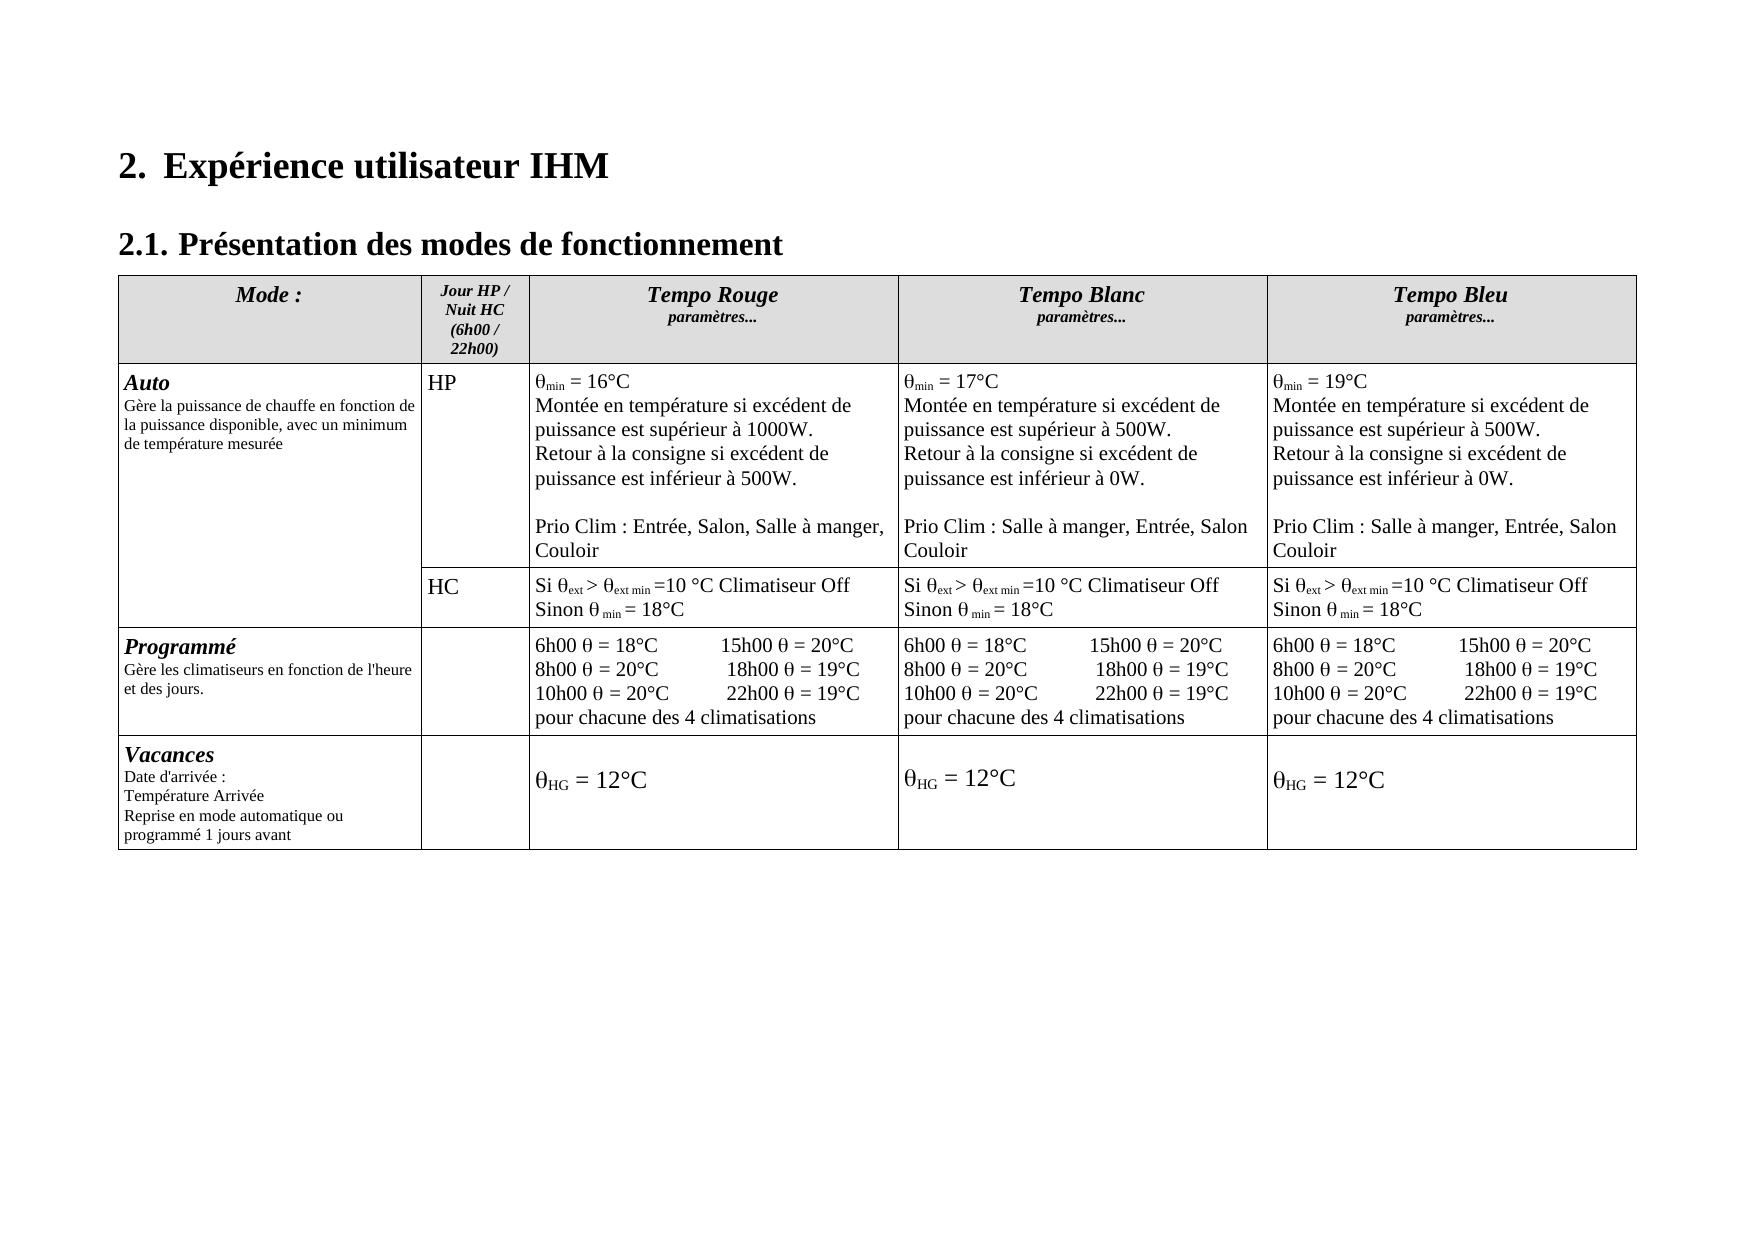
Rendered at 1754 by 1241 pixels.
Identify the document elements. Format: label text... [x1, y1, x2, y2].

subtitle Expérience utilisateur IHM [118, 143, 1636, 187]
table_header Tempo Blanc paramètres... [899, 276, 1267, 363]
table_cell 6h00  = 18°C 15h00  = 20°C 8h00  = 20°C 18h00  = 19°C 10h00  = 20°C 22h00  = 19°C pour chacune des 4 climatisations [1268, 628, 1636, 735]
table_cell min = 17°C Montée en température si excédent de puissance est supérieur à 500W. Retour à la consigne si excédent de puissance est inférieur à 0W. Prio Clim : Salle à manger, Entrée, Salon Couloir [899, 364, 1267, 567]
table_cell min = 16°C Montée en température si excédent de puissance est supérieur à 1000W. Retour à la consigne si excédent de puissance est inférieur à 500W. Prio Clim : Entrée, Salon, Salle à manger, Couloir [530, 364, 898, 567]
table_header Tempo Rouge paramètres... [530, 276, 898, 363]
table_cell HP [422, 364, 529, 567]
table_header Jour HP / Nuit HC (6h00 / 22h00) [422, 276, 529, 363]
table_cell HG = 12°C [1268, 736, 1636, 849]
table_cell min = 19°C Montée en température si excédent de puissance est supérieur à 500W. Retour à la consigne si excédent de puissance est inférieur à 0W. Prio Clim : Salle à manger, Entrée, Salon Couloir [1268, 364, 1636, 567]
table_cell Si ext > ext min =10 °C Climatiseur Off Sinon  min = 18°C [530, 568, 898, 627]
table_cell Programmé Gère les climatiseurs en fonction de l'heure et des jours. [119, 628, 421, 735]
table_cell 6h00  = 18°C 15h00  = 20°C 8h00  = 20°C 18h00  = 19°C 10h00  = 20°C 22h00  = 19°C pour chacune des 4 climatisations [530, 628, 898, 735]
table_cell HC [422, 568, 529, 627]
table_header Mode : [119, 276, 421, 363]
table_cell Vacances Date d'arrivée : Température Arrivée Reprise en mode automatique ou programmé 1 jours avant [119, 736, 421, 849]
table_cell HG = 12°C [899, 736, 1267, 849]
table_cell Auto Gère la puissance de chauffe en fonction de la puissance disponible, avec un minimum de température mesurée [119, 364, 421, 627]
table_cell HG = 12°C [530, 736, 898, 849]
subtitle Présentation des modes de fonctionnement [118, 224, 1636, 263]
table_cell [422, 736, 529, 849]
table_cell [422, 628, 529, 735]
table_cell Si ext > ext min =10 °C Climatiseur Off Sinon  min = 18°C [1268, 568, 1636, 627]
table_header Tempo Bleu paramètres... [1268, 276, 1636, 363]
table_cell Si ext > ext min =10 °C Climatiseur Off Sinon  min = 18°C [899, 568, 1267, 627]
table_cell 6h00  = 18°C 15h00  = 20°C 8h00  = 20°C 18h00  = 19°C 10h00  = 20°C 22h00  = 19°C pour chacune des 4 climatisations [899, 628, 1267, 735]
